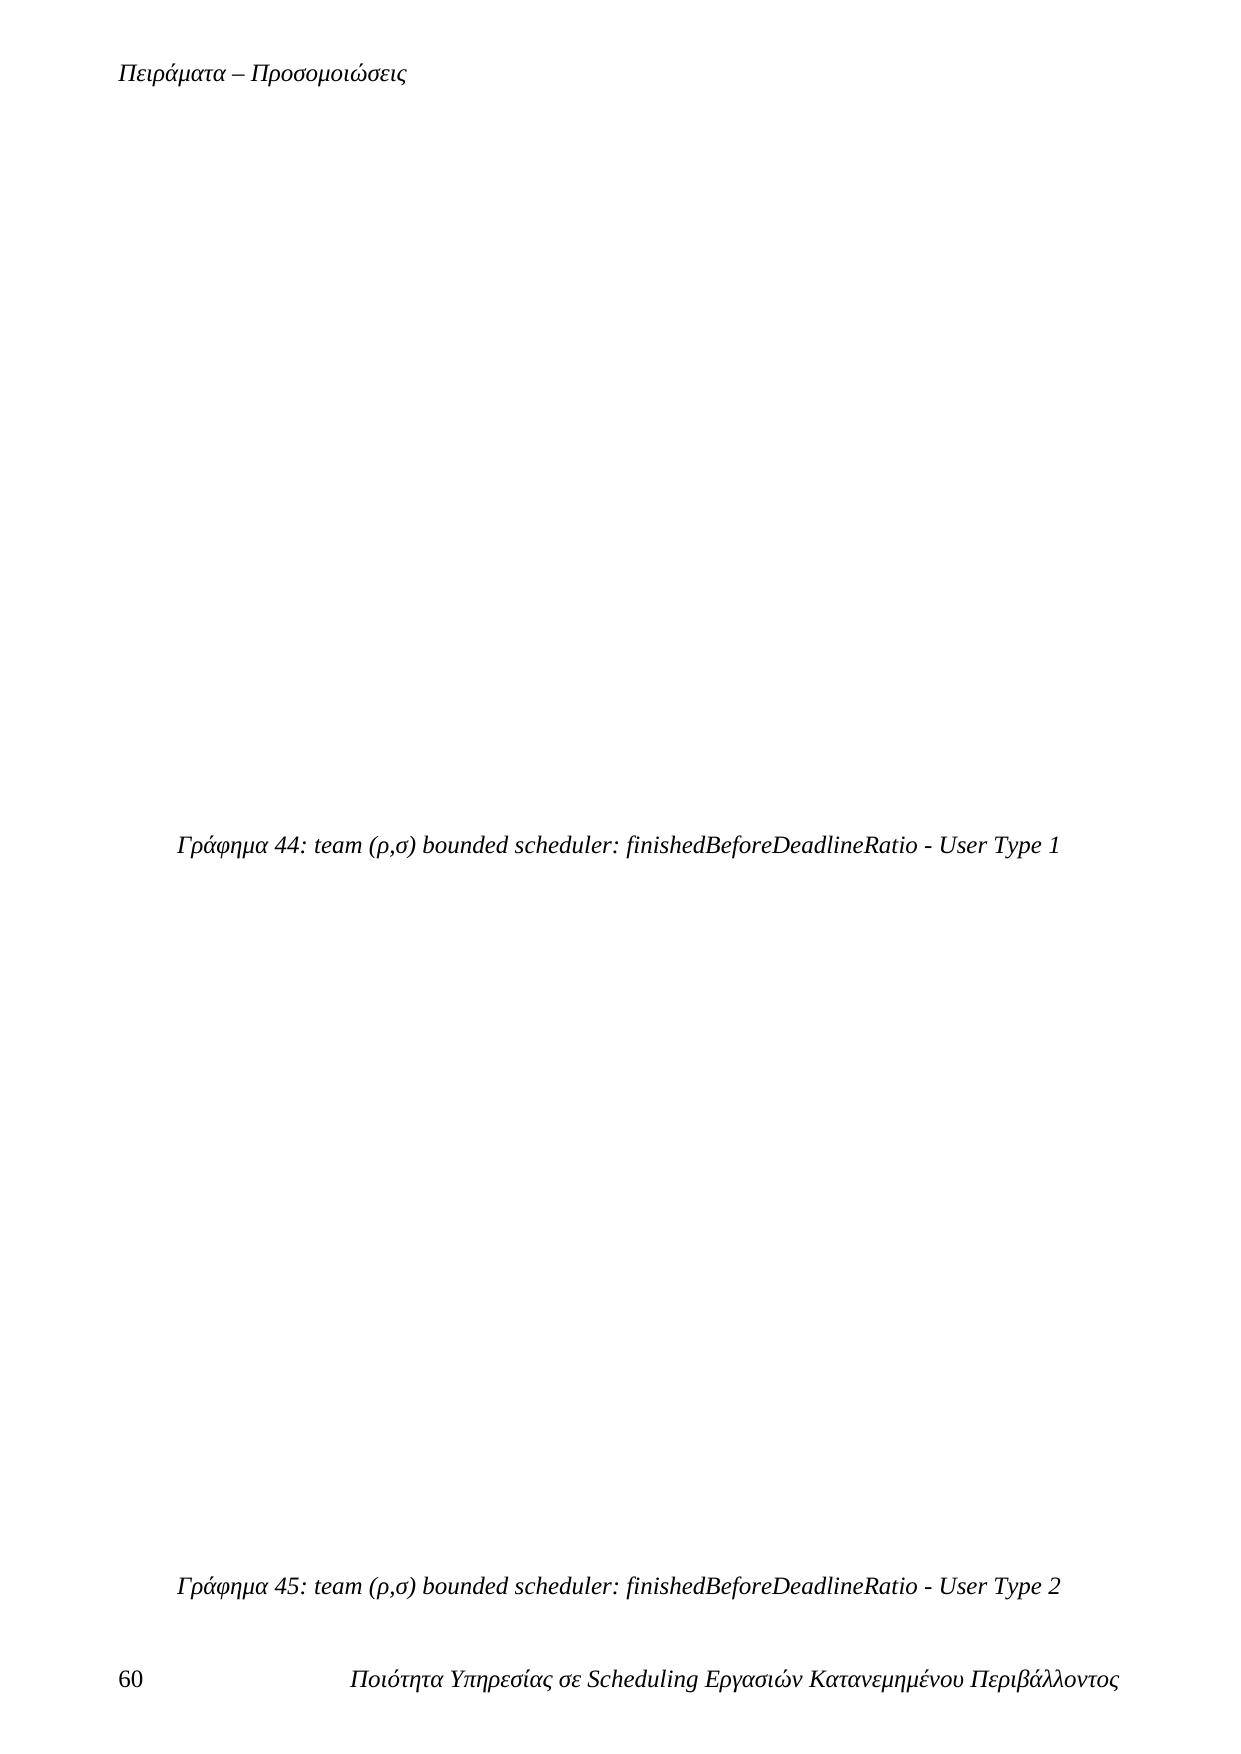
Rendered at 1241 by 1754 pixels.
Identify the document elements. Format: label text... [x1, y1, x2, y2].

text Γράφημα 45: team (ρ,σ) bounded scheduler: finishedBeforeDeadlineRatio - User Type 2 [135, 871, 1106, 1599]
text Γράφημα 44: team (ρ,σ) bounded scheduler: finishedBeforeDeadlineRatio - User Type 1 [135, 131, 1106, 859]
